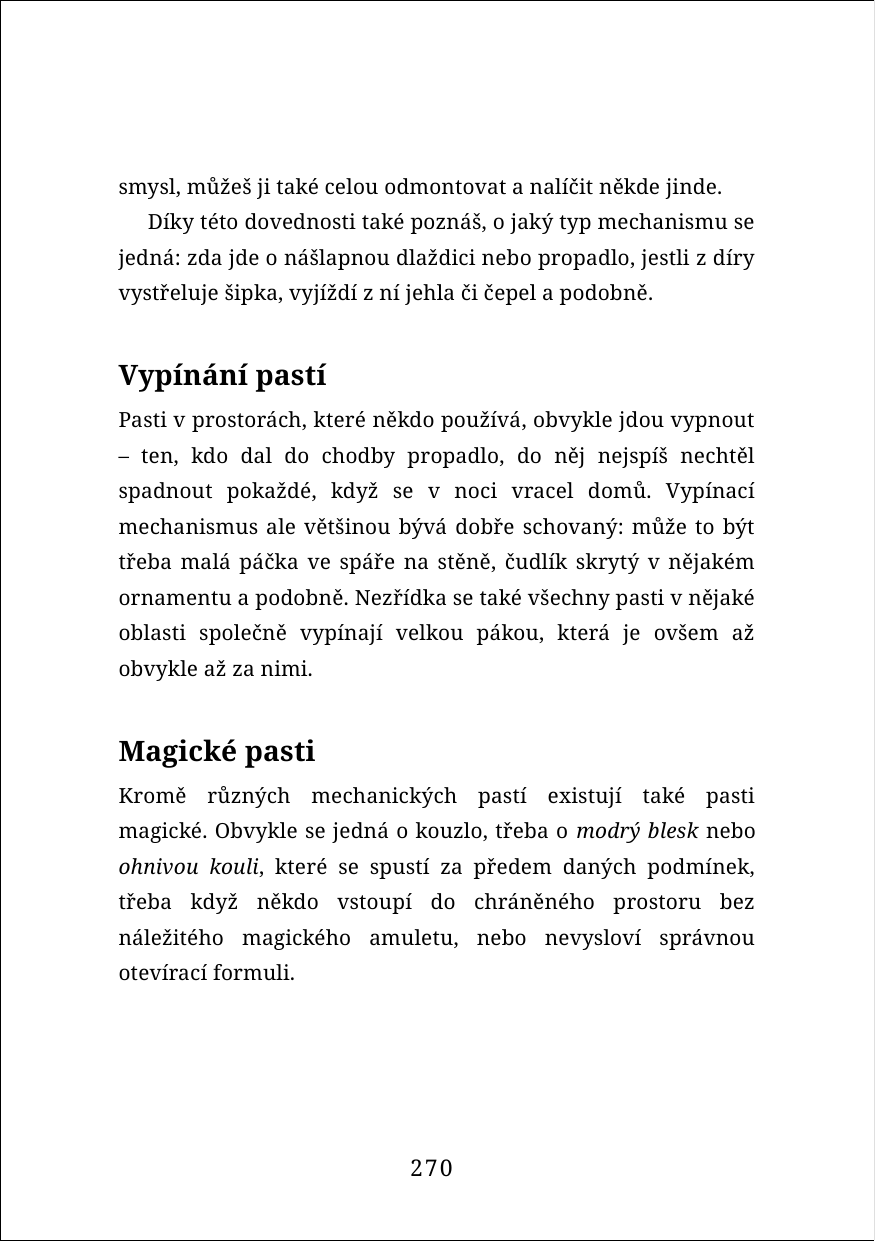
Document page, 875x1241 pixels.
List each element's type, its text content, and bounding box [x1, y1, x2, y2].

text Pasti v prostorách, které někdo používá, obvykle jdou vypnout – ten, kdo dal do chodby propadlo, do něj nejspíš nechtěl spadnout pokaždé, když se v noci vracel domů. Vypínací mechanismus ale většinou bývá dobře schovaný: může to být třeba malá páčka ve spáře na stěně, čudlík skrytý v nějakém ornamentu a podobně. Nezřídka se také všechny pasti v nějaké oblasti společně vypínají velkou pákou, která je ovšem až obvykle až za nimi. [118, 405, 756, 682]
text smysl, můžeš ji také celou odmontovat a nalíčit někde jinde. Díky této dovednosti také poznáš, o jaký typ mechanismu se jedná: zda jde o nášlapnou dlaždici nebo propadlo, jestli z díry vystřeluje šipka, vyjíždí z ní jehla či čepel a podobně. [118, 172, 756, 307]
subtitle Magické pasti [118, 731, 756, 769]
subtitle Vypínání pastí [118, 355, 756, 393]
text Kromě různých mechanických pastí existují také pasti magické. Obvykle se jedná o kouzlo, třeba o modrý blesk nebo ohnivou kouli, které se spustí za předem daných podmínek, třeba když někdo vstoupí do chráněného prostoru bez náležitého magického amuletu, nebo nevysloví správnou otevírací formuli. [118, 781, 756, 987]
